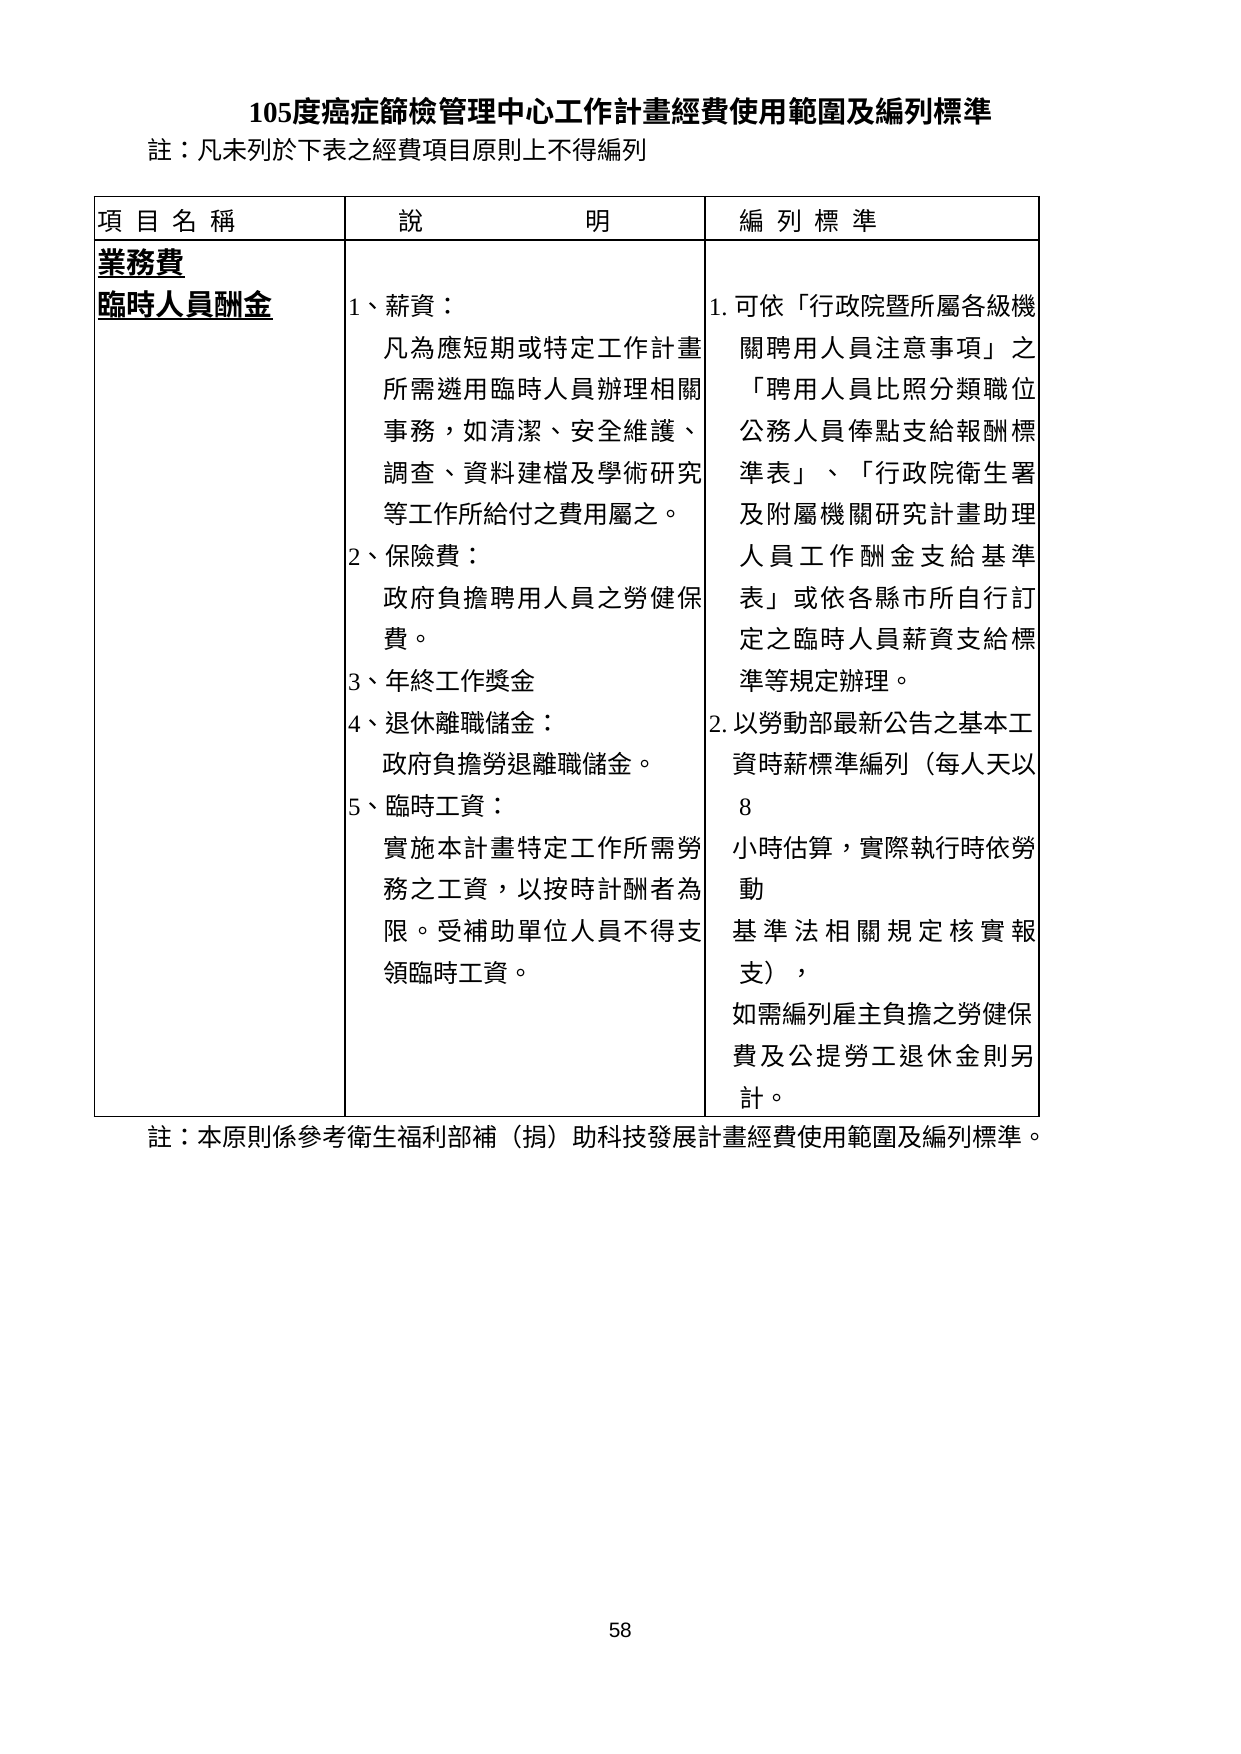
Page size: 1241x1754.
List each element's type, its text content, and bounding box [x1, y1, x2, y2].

table_header 說 明 [346, 197, 704, 239]
table_header 項 目 名 稱 [95, 197, 344, 239]
text 註：本原則係參考衛生福利部補（捐）助科技發展計畫經費使用範圍及編列標準。 [148, 1117, 1092, 1153]
table_cell 1、薪資： 凡為應短期或特定工作計畫所需遴用臨時人員辦理相關事務，如清潔、安全維護、調查、資料建檔及學術研究等工作所給付之費用屬之。 2、保險費： 政府負擔聘用人員之勞健保費。 3、年終工作獎金 4、退休離職儲金： 政府負擔勞退離職儲金。 5、臨時工資： 實施本計畫特定工作所需勞務之工資，以按時計酬者為限。受補助單位人員不得支領臨時工資。 [346, 241, 704, 1116]
table_cell 1. 可依「行政院暨所屬各級機關聘用人員注意事項」之「聘用人員比照分類職位公務人員俸點支給報酬標準表」、「行政院衛生署及附屬機關研究計畫助理人員工作酬金支給基準表」或依各縣市所自行訂定之臨時人員薪資支給標準等規定辦理。 2. 以勞動部最新公告之基本工 資時薪標準編列（每人天以 8 小時估算，實際執行時依勞動 基準法相關規定核實報支）， 如需編列雇主負擔之勞健保 費及公提勞工退休金則另計。 [706, 241, 1038, 1116]
text 105度癌症篩檢管理中心工作計畫經費使用範圍及編列標準 [148, 88, 1092, 131]
table_header 編 列 標 準 [706, 197, 1038, 239]
text 註：凡未列於下表之經費項目原則上不得編列 [148, 131, 1092, 167]
table_cell 業務費 臨時人員酬金 [95, 241, 344, 1116]
